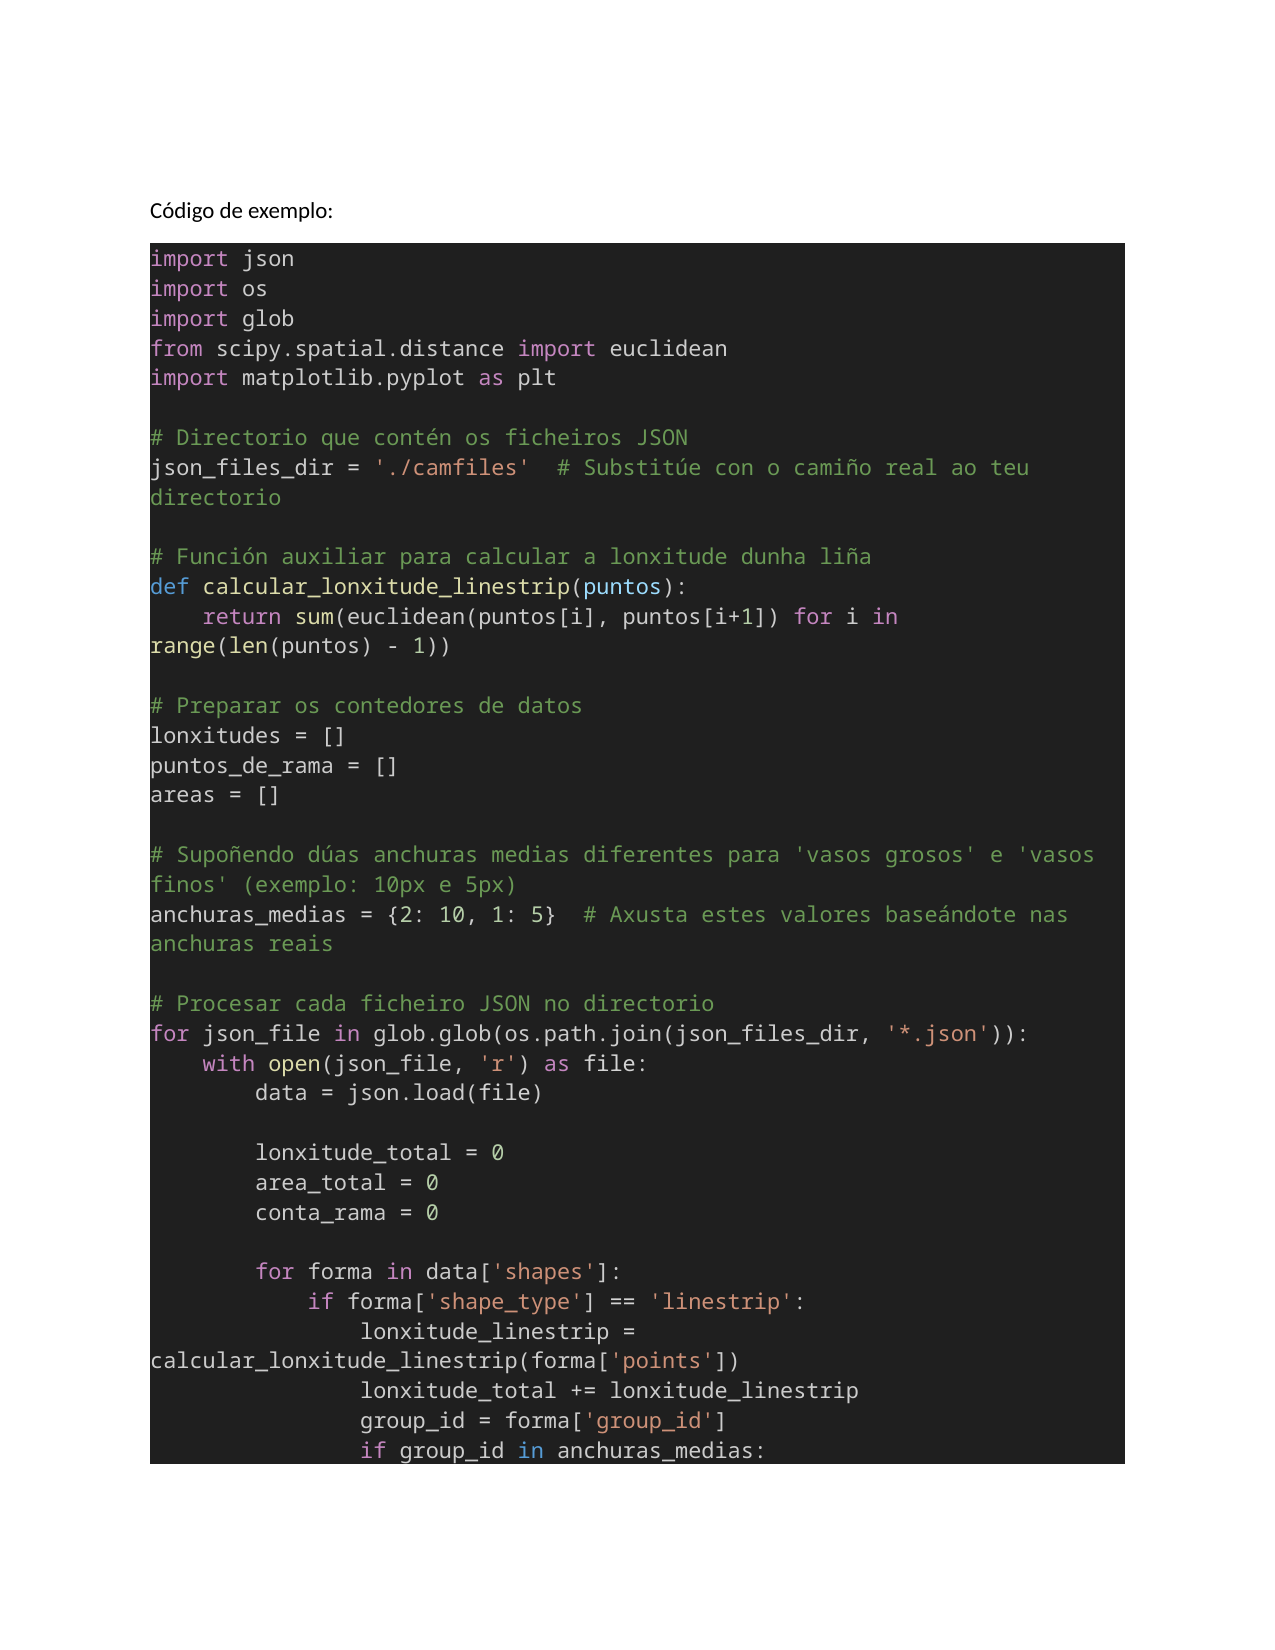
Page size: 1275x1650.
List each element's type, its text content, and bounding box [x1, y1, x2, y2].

text lonxitudes = [] [150, 720, 1125, 749]
text puntos_de_rama = [] [150, 749, 1125, 779]
text Código de exemplo: [150, 197, 1125, 224]
text lonxitude_total += lonxitude_linestrip [150, 1375, 1125, 1405]
text json_files_dir = './camfiles' # Substitúe con o camiño real ao teu directorio [150, 452, 1125, 511]
text group_id = forma['group_id'] [150, 1405, 1125, 1435]
text # Procesar cada ficheiro JSON no directorio [150, 988, 1125, 1018]
text if forma['shape_type'] == 'linestrip': [150, 1286, 1125, 1316]
text import glob [150, 303, 1125, 332]
text import os [150, 273, 1125, 303]
text area_total = 0 [150, 1167, 1125, 1196]
text import matplotlib.pyplot as plt [150, 362, 1125, 392]
text conta_rama = 0 [150, 1196, 1125, 1226]
text for json_file in glob.glob(os.path.join(json_files_dir, '*.json')): [150, 1018, 1125, 1047]
text from scipy.spatial.distance import euclidean [150, 332, 1125, 362]
text lonxitude_total = 0 [150, 1137, 1125, 1167]
text def calcular_lonxitude_linestrip(puntos): [150, 571, 1125, 601]
text # Directorio que contén os ficheiros JSON [150, 422, 1125, 452]
text with open(json_file, 'r') as file: [150, 1047, 1125, 1077]
text # Preparar os contedores de datos [150, 690, 1125, 720]
text lonxitude_linestrip = calcular_lonxitude_linestrip(forma['points']) [150, 1316, 1125, 1375]
text # Supoñendo dúas anchuras medias diferentes para 'vasos grosos' e 'vasos finos' (exemplo: 10px e 5px) [150, 839, 1125, 898]
text data = json.load(file) [150, 1077, 1125, 1107]
text anchuras_medias = {2: 10, 1: 5} # Axusta estes valores baseándote nas anchuras reais [150, 898, 1125, 958]
text import json [150, 243, 1125, 273]
text if group_id in anchuras_medias: [150, 1435, 1125, 1464]
text for forma in data['shapes']: [150, 1256, 1125, 1286]
text areas = [] [150, 779, 1125, 809]
text # Función auxiliar para calcular a lonxitude dunha liña [150, 541, 1125, 571]
text return sum(euclidean(puntos[i], puntos[i+1]) for i in range(len(puntos) - 1)) [150, 601, 1125, 660]
